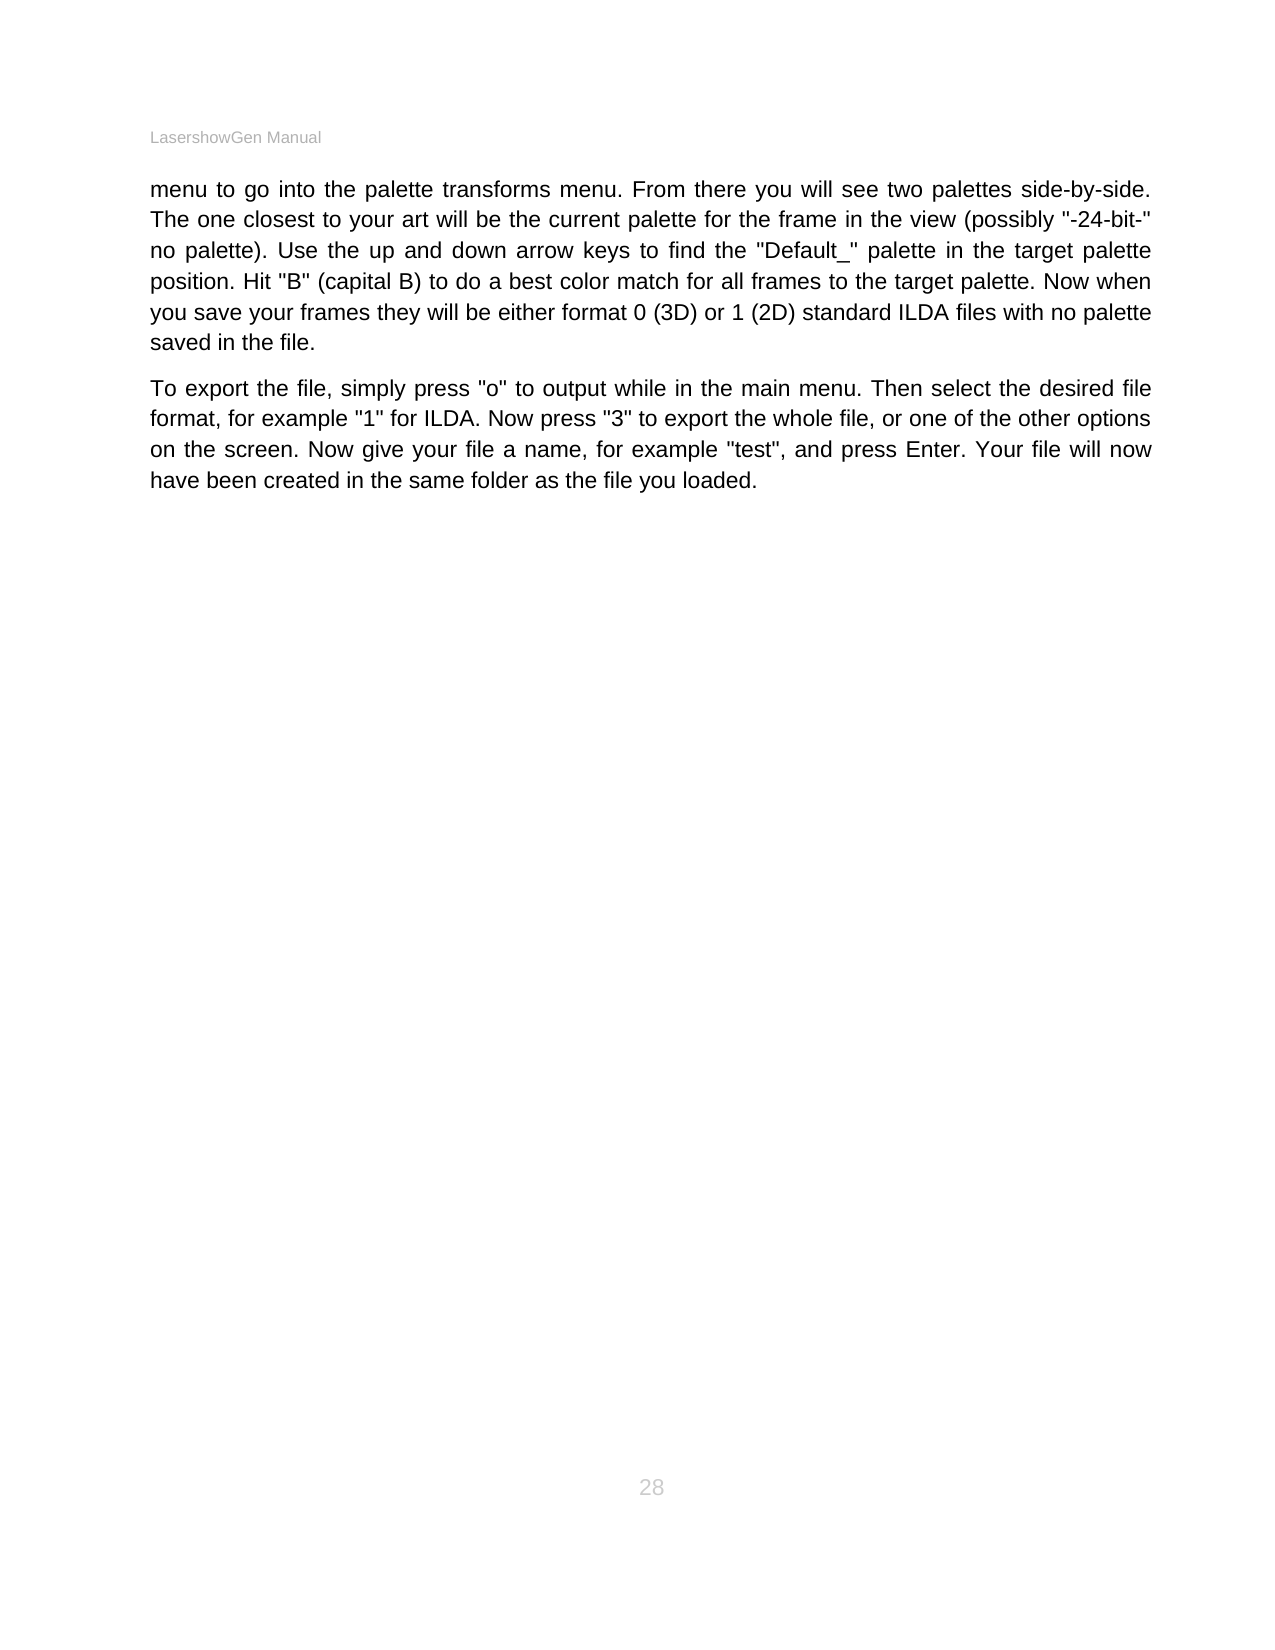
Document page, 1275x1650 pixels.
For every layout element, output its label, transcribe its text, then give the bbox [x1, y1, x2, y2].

text To export the file, simply press "o" to output while in the main menu. Then select the desired file format, for example "1" for ILDA. Now press "3" to export the whole file, or one of the other options on the screen. Now give your file a name, for example "test", and press Enter. Your file will now have been created in the same folder as the file you loaded. [150, 375, 1153, 493]
text menu to go into the palette transforms menu. From there you will see two palettes side-by-side. The one closest to your art will be the current palette for the frame in the view (possibly "-24-bit-" no palette). Use the up and down arrow keys to find the "Default_" palette in the target palette position. Hit "B" (capital B) to do a best color match for all frames to the target palette. Now when you save your frames they will be either format 0 (3D) or 1 (2D) standard ILDA files with no palette saved in the file. [150, 176, 1153, 356]
